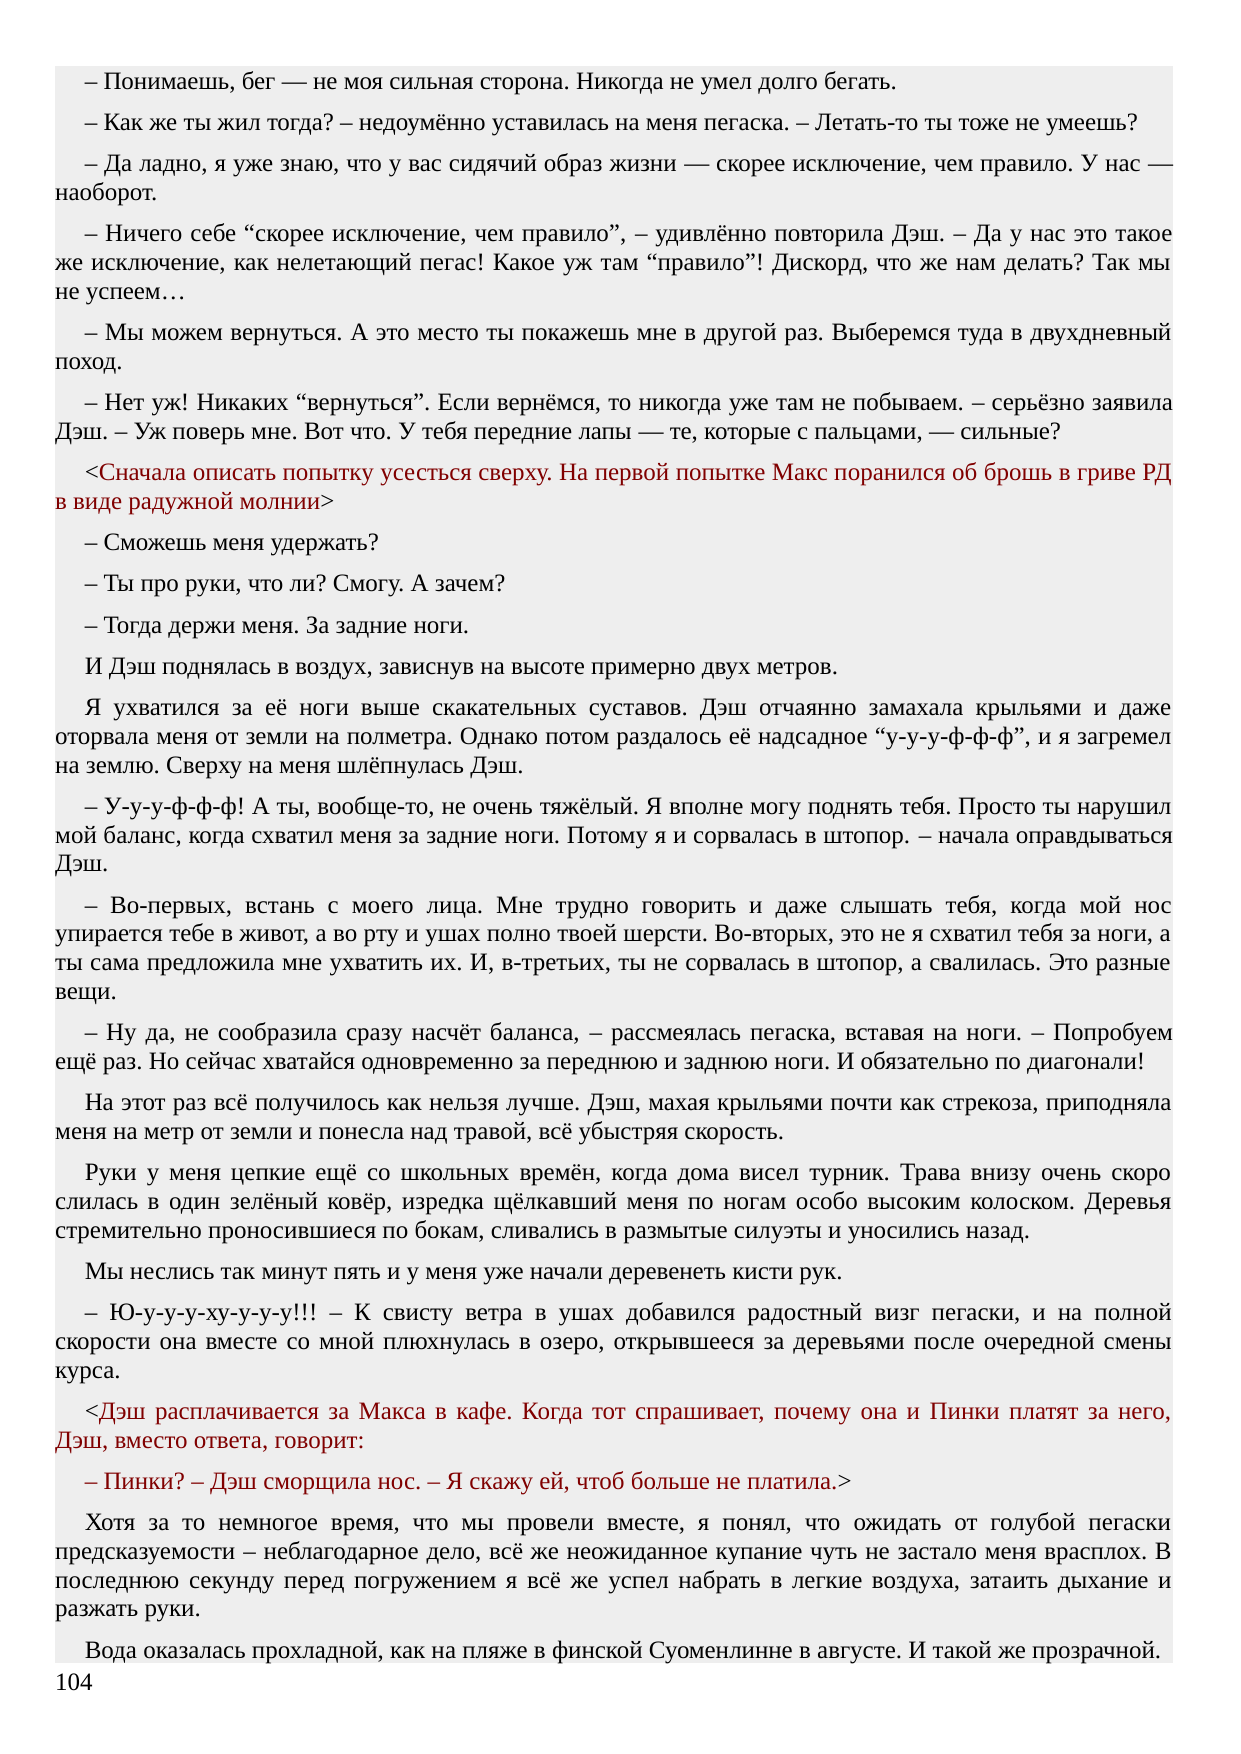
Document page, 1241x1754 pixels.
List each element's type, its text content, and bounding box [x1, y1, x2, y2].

text – Ну да, не сообразила сразу насчёт баланса, – рассмеялась пегаска, вставая на ноги. – Попробуем ещё раз. Но сейчас хватайся одновременно за переднюю и заднюю ноги. И обязательно по диагонали! [55, 1017, 1173, 1075]
text Я ухватился за её ноги выше скакательных суставов. Дэш отчаянно замахала крыльями и даже оторвала меня от земли на полметра. Однако потом раздалось её надсадное “у-у-у-ф-ф-ф”, и я загремел на землю. Сверху на меня шлёпнулась Дэш. [55, 692, 1173, 778]
text На этот раз всё получилось как нельзя лучше. Дэш, махая крыльями почти как стрекоза, приподняла меня на метр от земли и понесла над травой, всё убыстряя скорость. [55, 1087, 1173, 1145]
text <Cначала описать попытку усесться сверху. На первой попытке Макс поранился об брошь в гриве РД в виде радужной молнии> [55, 457, 1173, 515]
text – У-у-у-ф-ф-ф! А ты, вообще-то, не очень тяжёлый. Я вполне могу поднять тебя. Просто ты нарушил мой баланс, когда схватил меня за задние ноги. Потому я и сорвалась в штопор. – начала оправдываться Дэш. [55, 791, 1173, 877]
text – Сможешь меня удержать? [55, 527, 1173, 556]
text – Тогда держи меня. За задние ноги. [55, 610, 1173, 638]
text Руки у меня цепкие ещё со школьных времён, когда дома висел турник. Трава внизу очень скоро слилась в один зелёный ковёр, изредка щёлкавший меня по ногам особо высоким колоском. Деревья стремительно проносившиеся по бокам, сливались в размытые силуэты и уносились назад. [55, 1157, 1173, 1243]
text И Дэш поднялась в воздух, зависнув на высоте примерно двух метров. [55, 651, 1173, 680]
text – Нет уж! Никаких “вернуться”. Если вернёмся, то никогда уже там не побываем. – серьёзно заявила Дэш. – Уж поверь мне. Вот что. У тебя передние лапы — те, которые с пальцами, — сильные? [55, 387, 1173, 445]
text – Ты про руки, что ли? Смогу. А зачем? [55, 568, 1173, 597]
text – Ю-у-у-у-ху-у-у-у!!! – К свисту ветра в ушах добавился радостный визг пегаски, и на полной скорости она вместе со мной плюхнулась в озеро, открывшееся за деревьями после очередной смены курса. [55, 1297, 1173, 1383]
text – Мы можем вернуться. А это место ты покажешь мне в другой раз. Выберемся туда в двухдневный поход. [55, 317, 1173, 375]
text – Ничего себе “скорее исключение, чем правило”, – удивлённо повторила Дэш. – Да у нас это такое же исключение, как нелетающий пегас! Какое уж там “правило”! Дискорд, что же нам делать? Так мы не успеем… [55, 218, 1173, 305]
text – Во-первых, встань с моего лица. Мне трудно говорить и даже слышать тебя, когда мой нос упирается тебе в живот, а во рту и ушах полно твоей шерсти. Во-вторых, это не я схватил тебя за ноги, а ты сама предложила мне ухватить их. И, в-третьих, ты не сорвалась в штопор, а свалилась. Это разные вещи. [55, 890, 1173, 1005]
text Вода оказалась прохладной, как на пляже в финской Суоменлинне в августе. И такой же прозрачной. [55, 1635, 1173, 1663]
text – Пинки? – Дэш сморщила нос. – Я скажу ей, чтоб больше не платила.> [55, 1466, 1173, 1495]
text <Дэш расплачивается за Макса в кафе. Когда тот спрашивает, почему она и Пинки платят за него, Дэш, вместо ответа, говорит: [55, 1396, 1173, 1453]
text – Как же ты жил тогда? – недоумённо уставилась на меня пегаска. – Летать-то ты тоже не умеешь? [55, 107, 1173, 136]
text – Понимаешь, бег — не моя сильная сторона. Никогда не умел долго бегать. [55, 66, 1173, 95]
text Хотя за то немногое время, что мы провели вместе, я понял, что ожидать от голубой пегаски предсказуемости – неблагодарное дело, всё же неожиданное купание чуть не застало меня врасплох. В последнюю секунду перед погружением я всё же успел набрать в легкие воздуха, затаить дыхание и разжать руки. [55, 1507, 1173, 1622]
text Мы неслись так минут пять и у меня уже начали деревенеть кисти рук. [55, 1256, 1173, 1285]
text – Да ладно, я уже знаю, что у вас сидячий образ жизни — скорее исключение, чем правило. У нас — наоборот. [55, 148, 1173, 206]
